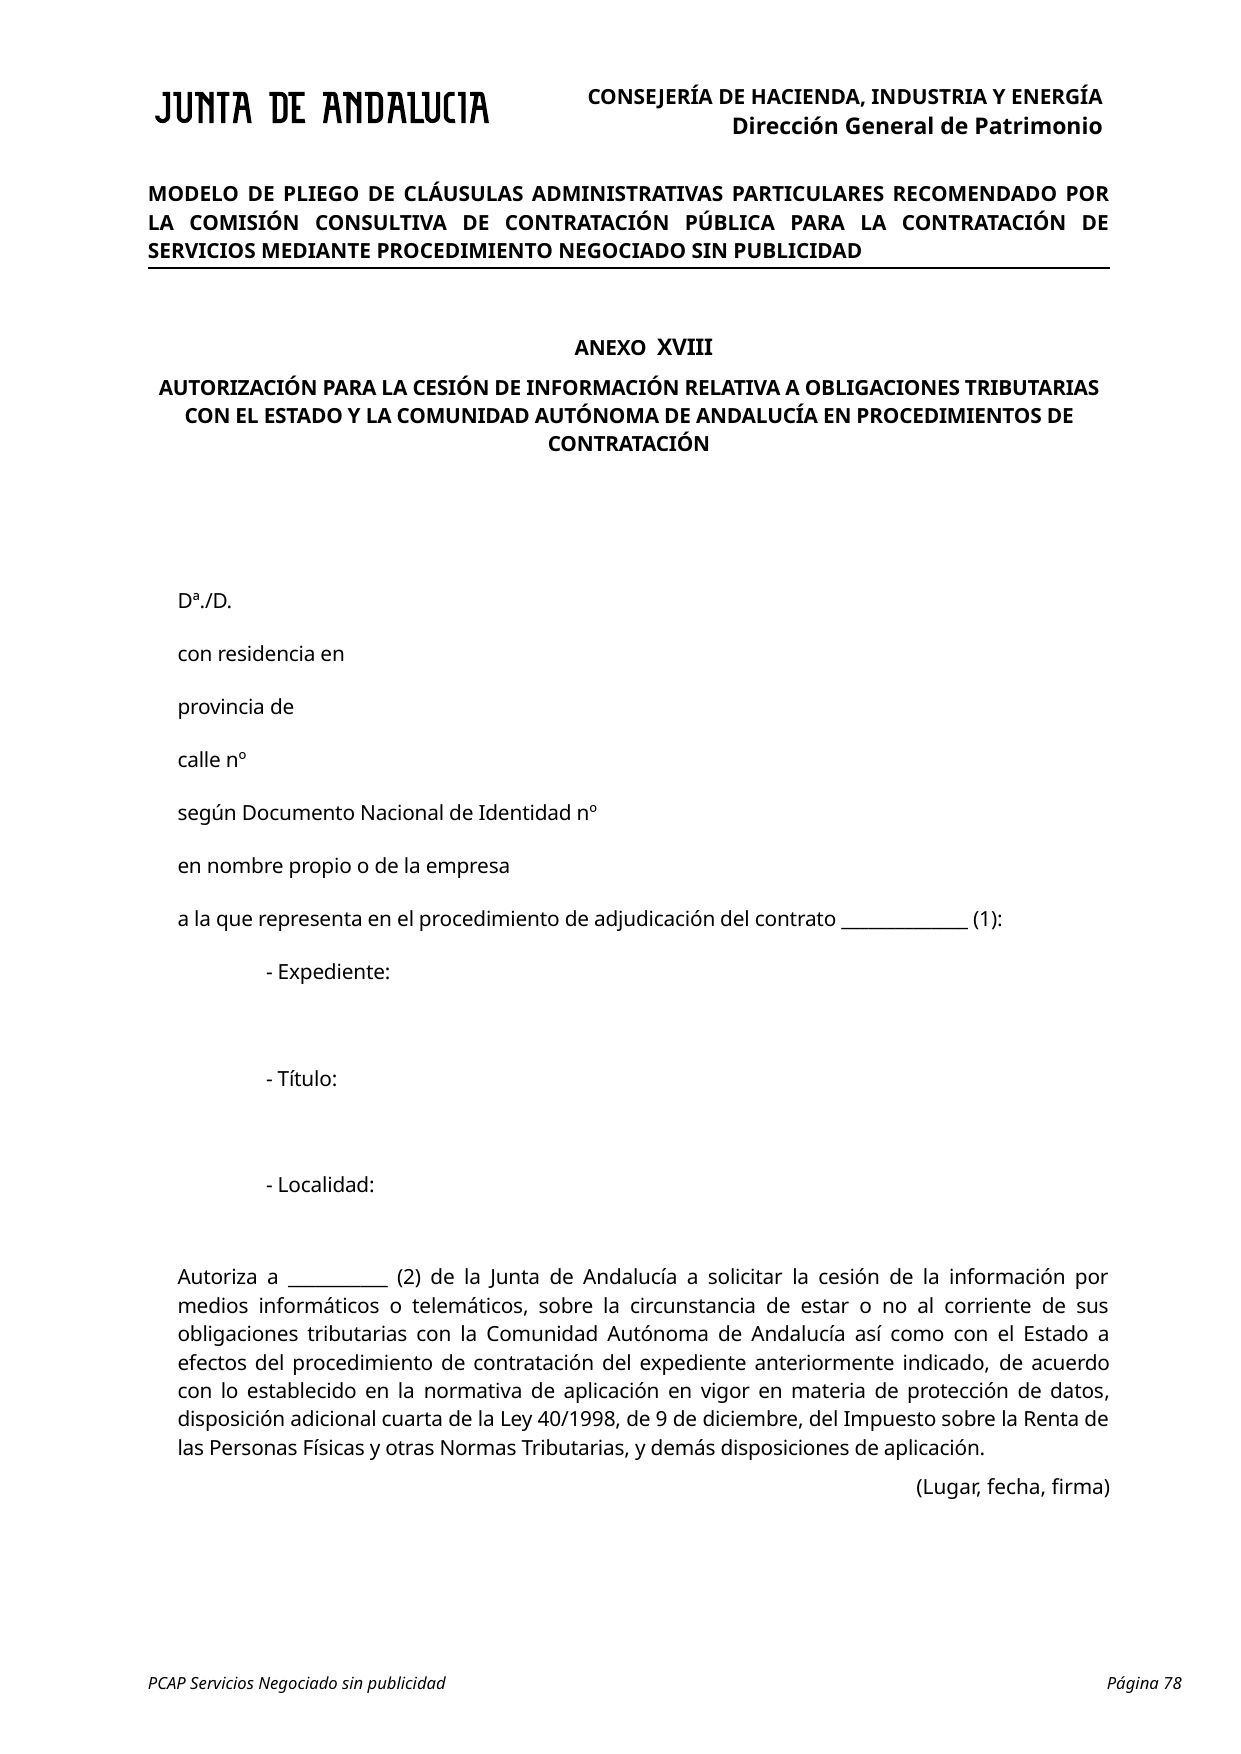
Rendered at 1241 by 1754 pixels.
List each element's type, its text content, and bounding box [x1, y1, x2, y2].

text - Expediente: [192, 957, 1110, 986]
text MODELO DE PLIEGO DE CLÁUSULAS ADMINISTRATIVAS PARTICULARES RECOMENDADO POR LA COMISIÓN CONSULTIVA DE CONTRATACIÓN PÚBLICA PARA LA CONTRATACIÓN DE SERVICIOS MEDIANTE PROCEDIMIENTO NEGOCIADO SIN PUBLICIDAD [148, 179, 1110, 267]
text con residencia en [177, 639, 1110, 667]
text según Documento Nacional de Identidad nº [177, 798, 1110, 826]
text - Título: [266, 1064, 1110, 1092]
text provincia de [177, 692, 1110, 720]
text (Lugar, fecha, firma) [148, 1472, 1110, 1500]
text a la que representa en el procedimiento de adjudicación del contrato ______________ (1): [177, 904, 1110, 932]
text ANEXO XVIII [177, 331, 1110, 362]
text en nombre propio o de la empresa [177, 851, 1110, 879]
text Dª./D. [177, 586, 1110, 614]
text - Localidad: [266, 1170, 1110, 1199]
text calle nº [177, 745, 1110, 773]
text AUTORIZACIÓN PARA LA CESIÓN DE INFORMACIÓN RELATIVA A OBLIGACIONES TRIBUTARIAS CON EL ESTADO Y LA COMUNIDAD AUTÓNOMA DE ANDALUCÍA EN PROCEDIMIENTOS DE CONTRATACIÓN [148, 373, 1110, 458]
text Autoriza a ___________ (2) de la Junta de Andalucía a solicitar la cesión de la información por medios informáticos o telemáticos, sobre la circunstancia de estar o no al corriente de sus obligaciones tributarias con la Comunidad Autónoma de Andalucía así como con el Estado a efectos del procedimiento de contratación del expediente anteriormente indicado, de acuerdo con lo establecido en la normativa de aplicación en vigor en materia de protección de datos, disposición adicional cuarta de la Ley 40/1998, de 9 de diciembre, del Impuesto sobre la Renta de las Personas Físicas y otras Normas Tributarias, y demás disposiciones de aplicación. [177, 1262, 1110, 1461]
